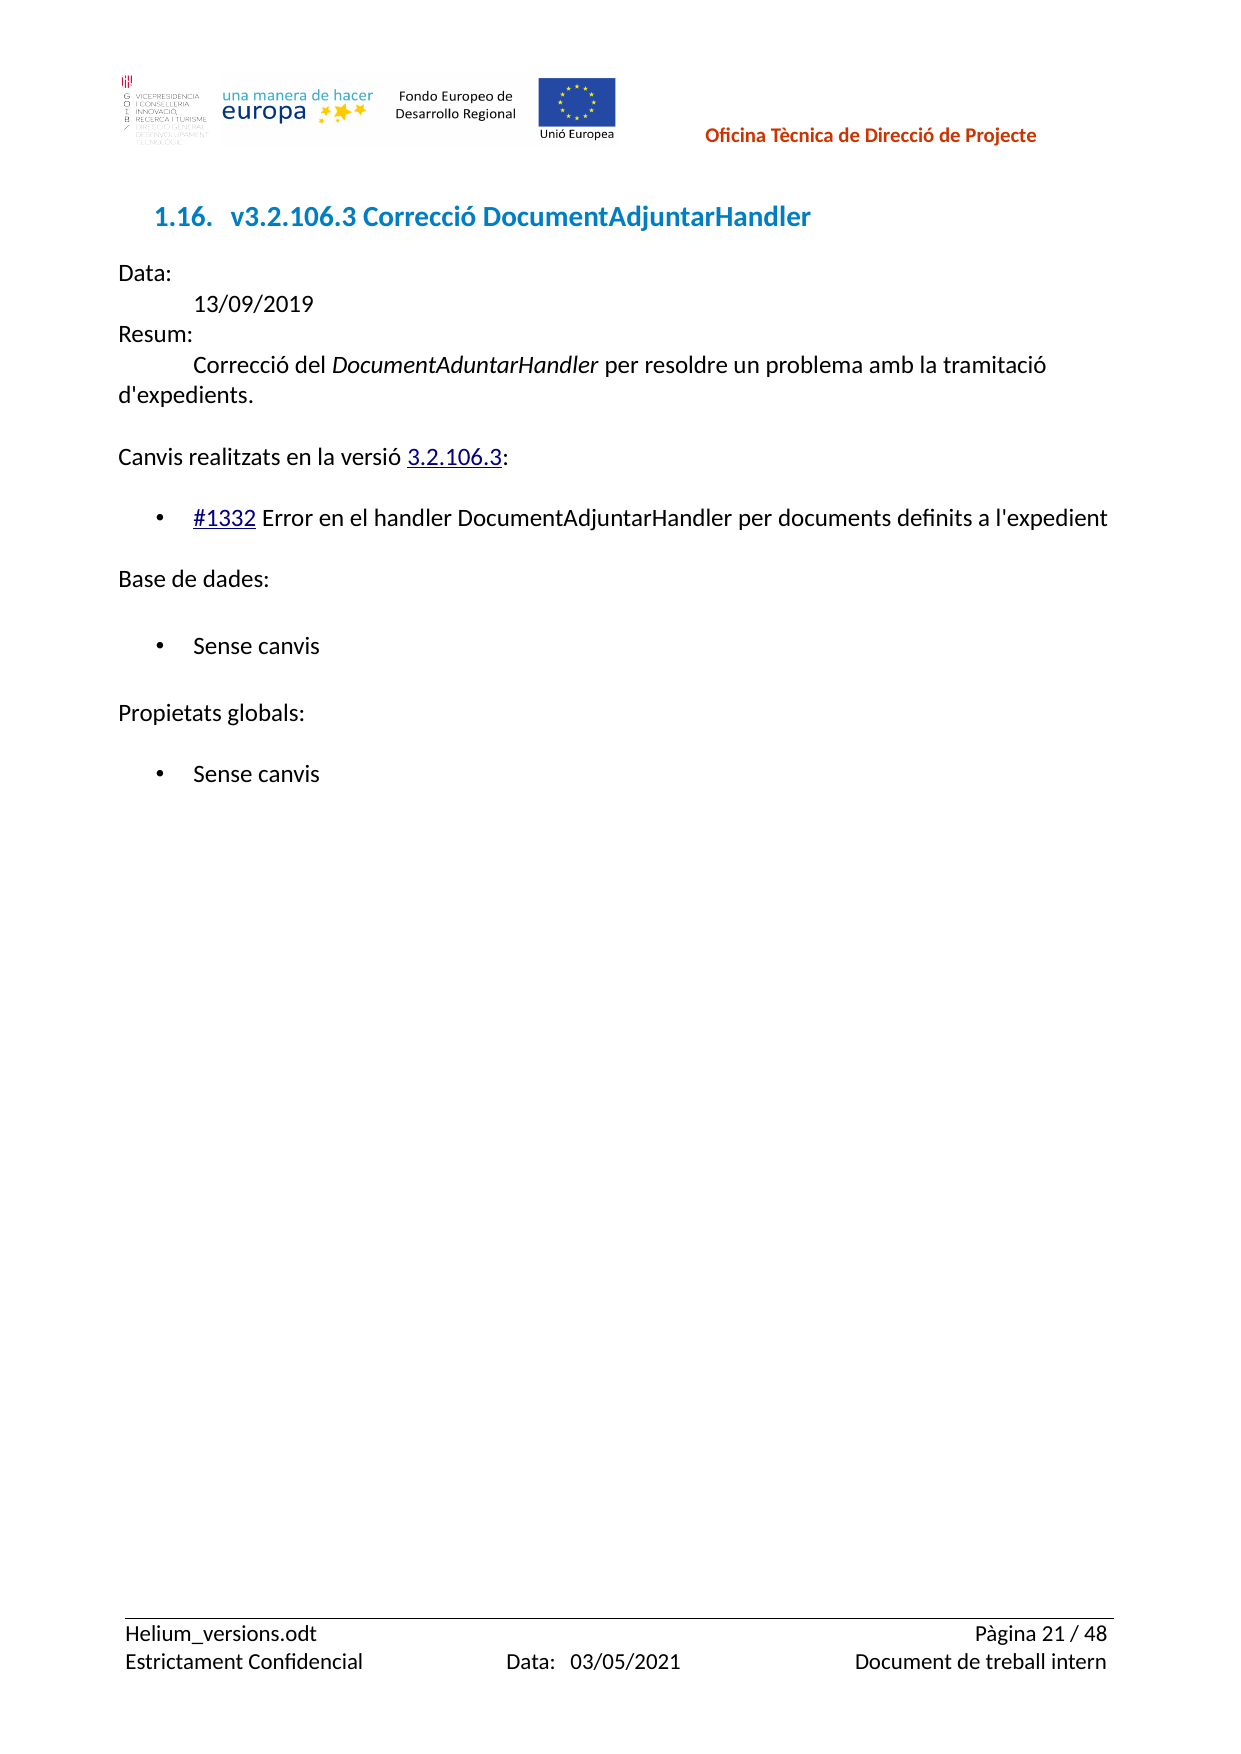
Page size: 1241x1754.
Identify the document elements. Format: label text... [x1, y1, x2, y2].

picture [118, 73, 213, 147]
text Correcció del DocumentAduntarHandler per resoldre un problema amb la tramitació d'expedients. [118, 349, 1122, 410]
text Resum: [118, 319, 1122, 349]
picture [219, 73, 621, 147]
text Base de dades: [118, 563, 1122, 593]
text 13/09/2019 [118, 288, 1122, 319]
text Propietats globals: [118, 697, 1122, 727]
list #1332 Error en el handler DocumentAdjuntarHandler per documents definits a l'expedient [156, 502, 1122, 532]
list Sense canvis [156, 758, 1122, 788]
subtitle v3.2.106.3 Correcció DocumentAdjuntarHandler [153, 198, 1122, 234]
list Sense canvis [156, 630, 1122, 660]
text Data: [118, 258, 1122, 288]
text Canvis realitzats en la versió 3.2.106.3: [118, 441, 1122, 471]
